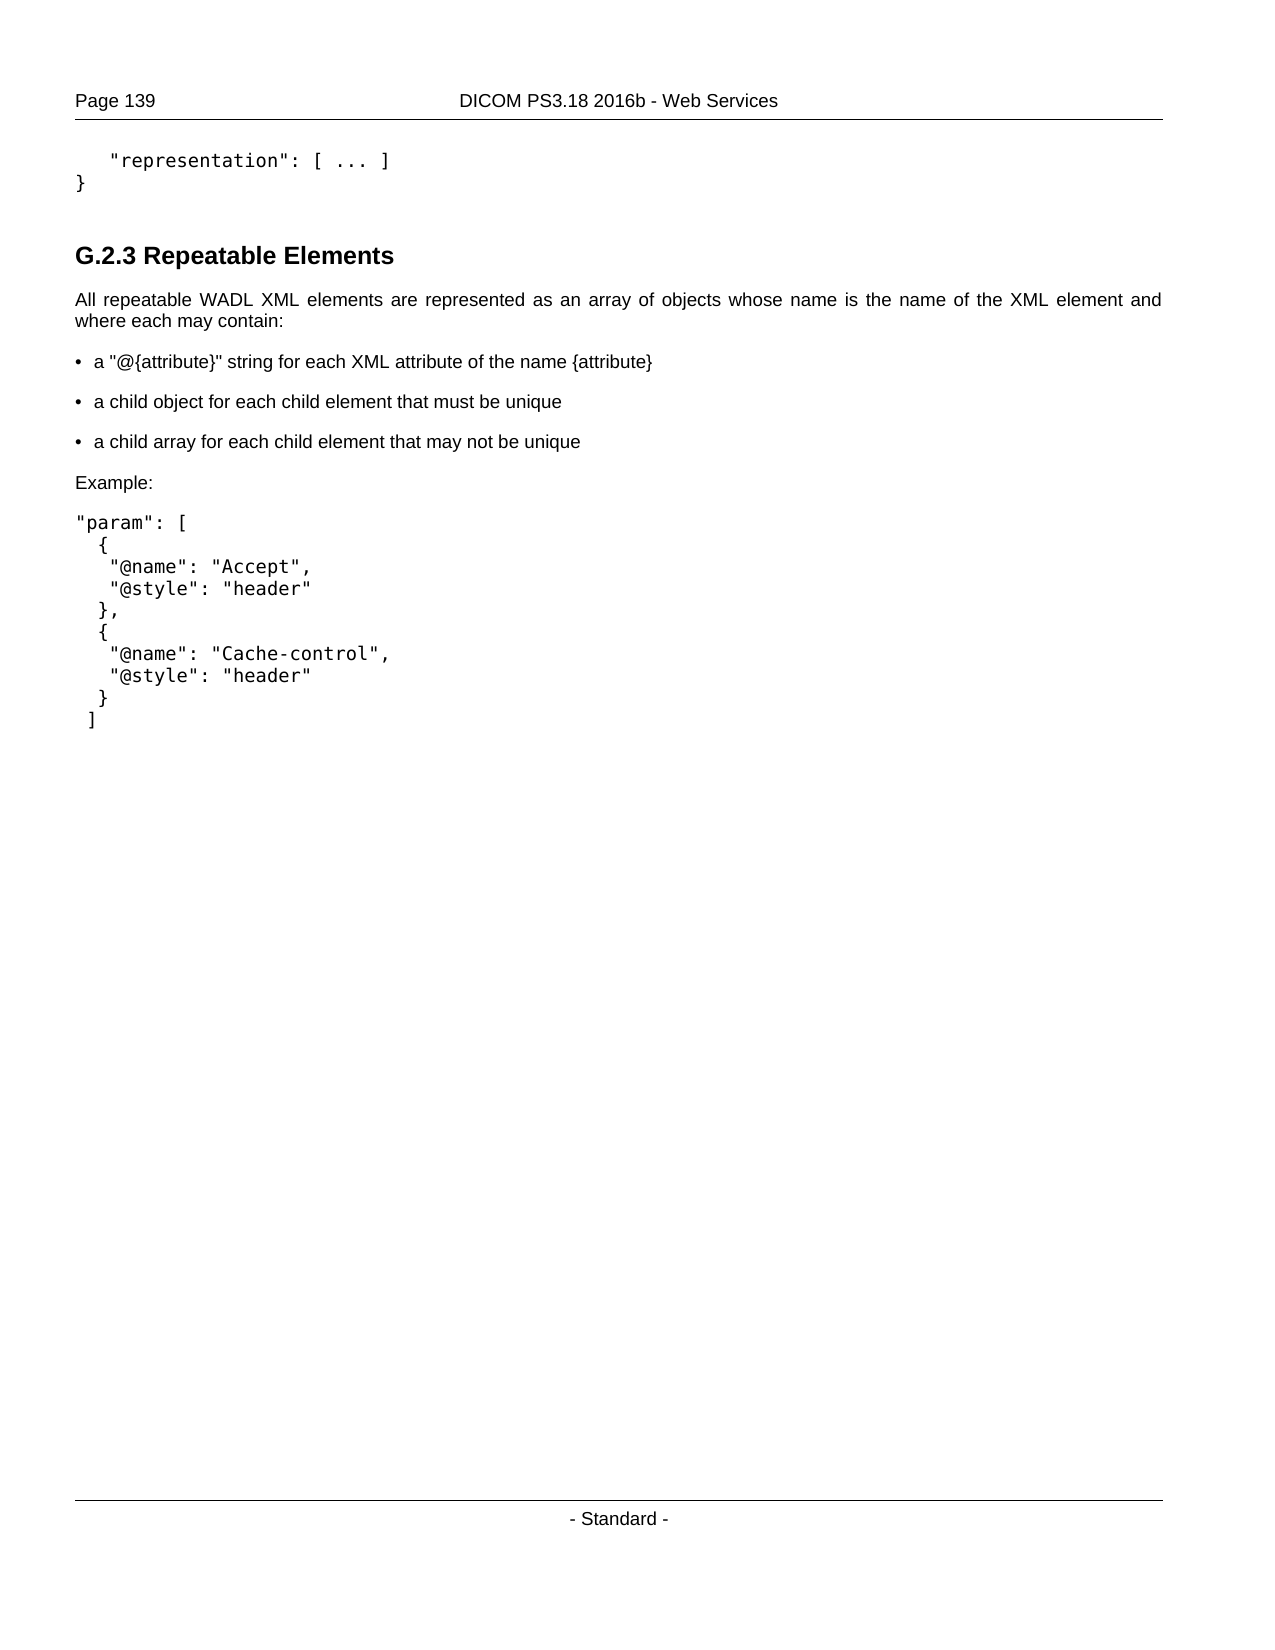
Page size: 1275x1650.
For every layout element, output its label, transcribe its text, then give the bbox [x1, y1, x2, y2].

text All repeatable WADL XML elements are represented as an array of objects whose name is the name of the XML element and where each may contain: [75, 289, 1162, 332]
list a "@{attribute}" string for each XML attribute of the name {attribute} [75, 351, 1162, 372]
list a child array for each child element that may not be unique [75, 431, 1162, 453]
text "param": [ { "@name": "Accept", "@style": "header" }, { "@name": "Cache-control", "@style": "header" } ] [75, 512, 1162, 759]
text "representation": [ ... ] } [75, 150, 1162, 222]
text Example: [75, 472, 1162, 493]
text G.2.3 Repeatable Elements [75, 241, 1162, 270]
list a child object for each child element that must be unique [75, 391, 1162, 412]
